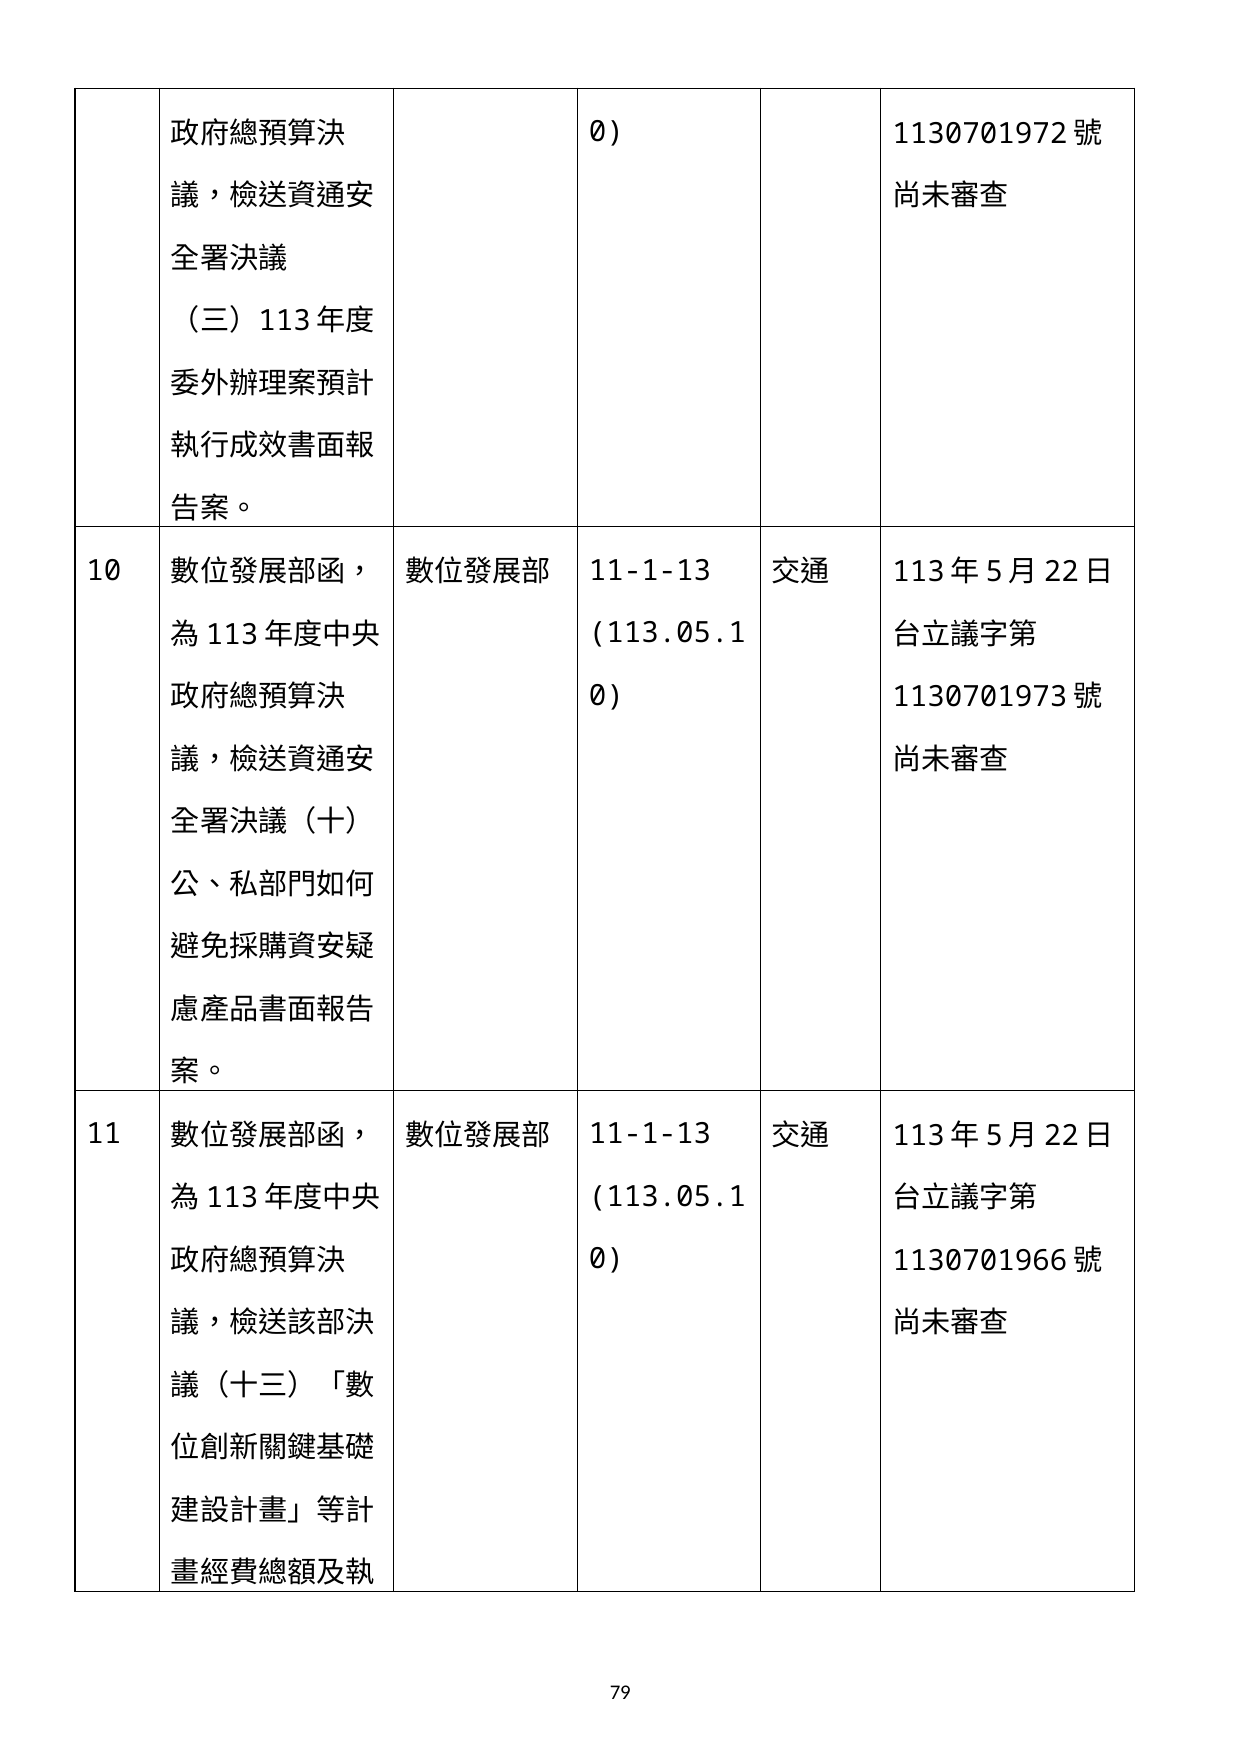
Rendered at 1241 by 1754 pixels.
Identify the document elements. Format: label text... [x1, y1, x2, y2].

table_cell 113年5月22日 台立議字第1130701966號 尚未審查 [881, 1091, 1134, 1591]
table_cell 1130701972號 尚未審查 [881, 89, 1134, 526]
table_cell 交通 [761, 527, 880, 1090]
table_cell 11-1-13 (113.05.10) [578, 1091, 760, 1591]
table_cell 數位發展部 [394, 527, 577, 1090]
table_cell 11-1-13 (113.05.10) [578, 527, 760, 1090]
table_cell [394, 89, 577, 526]
table_cell [76, 89, 159, 526]
table_cell 0) [578, 89, 760, 526]
table_cell 數位發展部函，為113年度中央政府總預算決議，檢送資通安全署決議（十）公、私部門如何避免採購資安疑慮產品書面報告案。 [160, 527, 393, 1090]
table_cell 政府總預算決議，檢送資通安全署決議（三）113年度委外辦理案預計執行成效書面報告案。 [160, 89, 393, 526]
table_cell 數位發展部 [394, 1091, 577, 1591]
table_cell 交通 [761, 1091, 880, 1591]
table_cell 數位發展部函，為113年度中央政府總預算決議，檢送該部決議（十三）「數位創新關鍵基礎建設計畫」等計畫經費總額及執 [160, 1091, 393, 1591]
table_cell [761, 89, 880, 526]
table_cell 11 [76, 1091, 159, 1591]
table_cell 113年5月22日 台立議字第1130701973號 尚未審查 [881, 527, 1134, 1090]
table_cell 10 [76, 527, 159, 1090]
